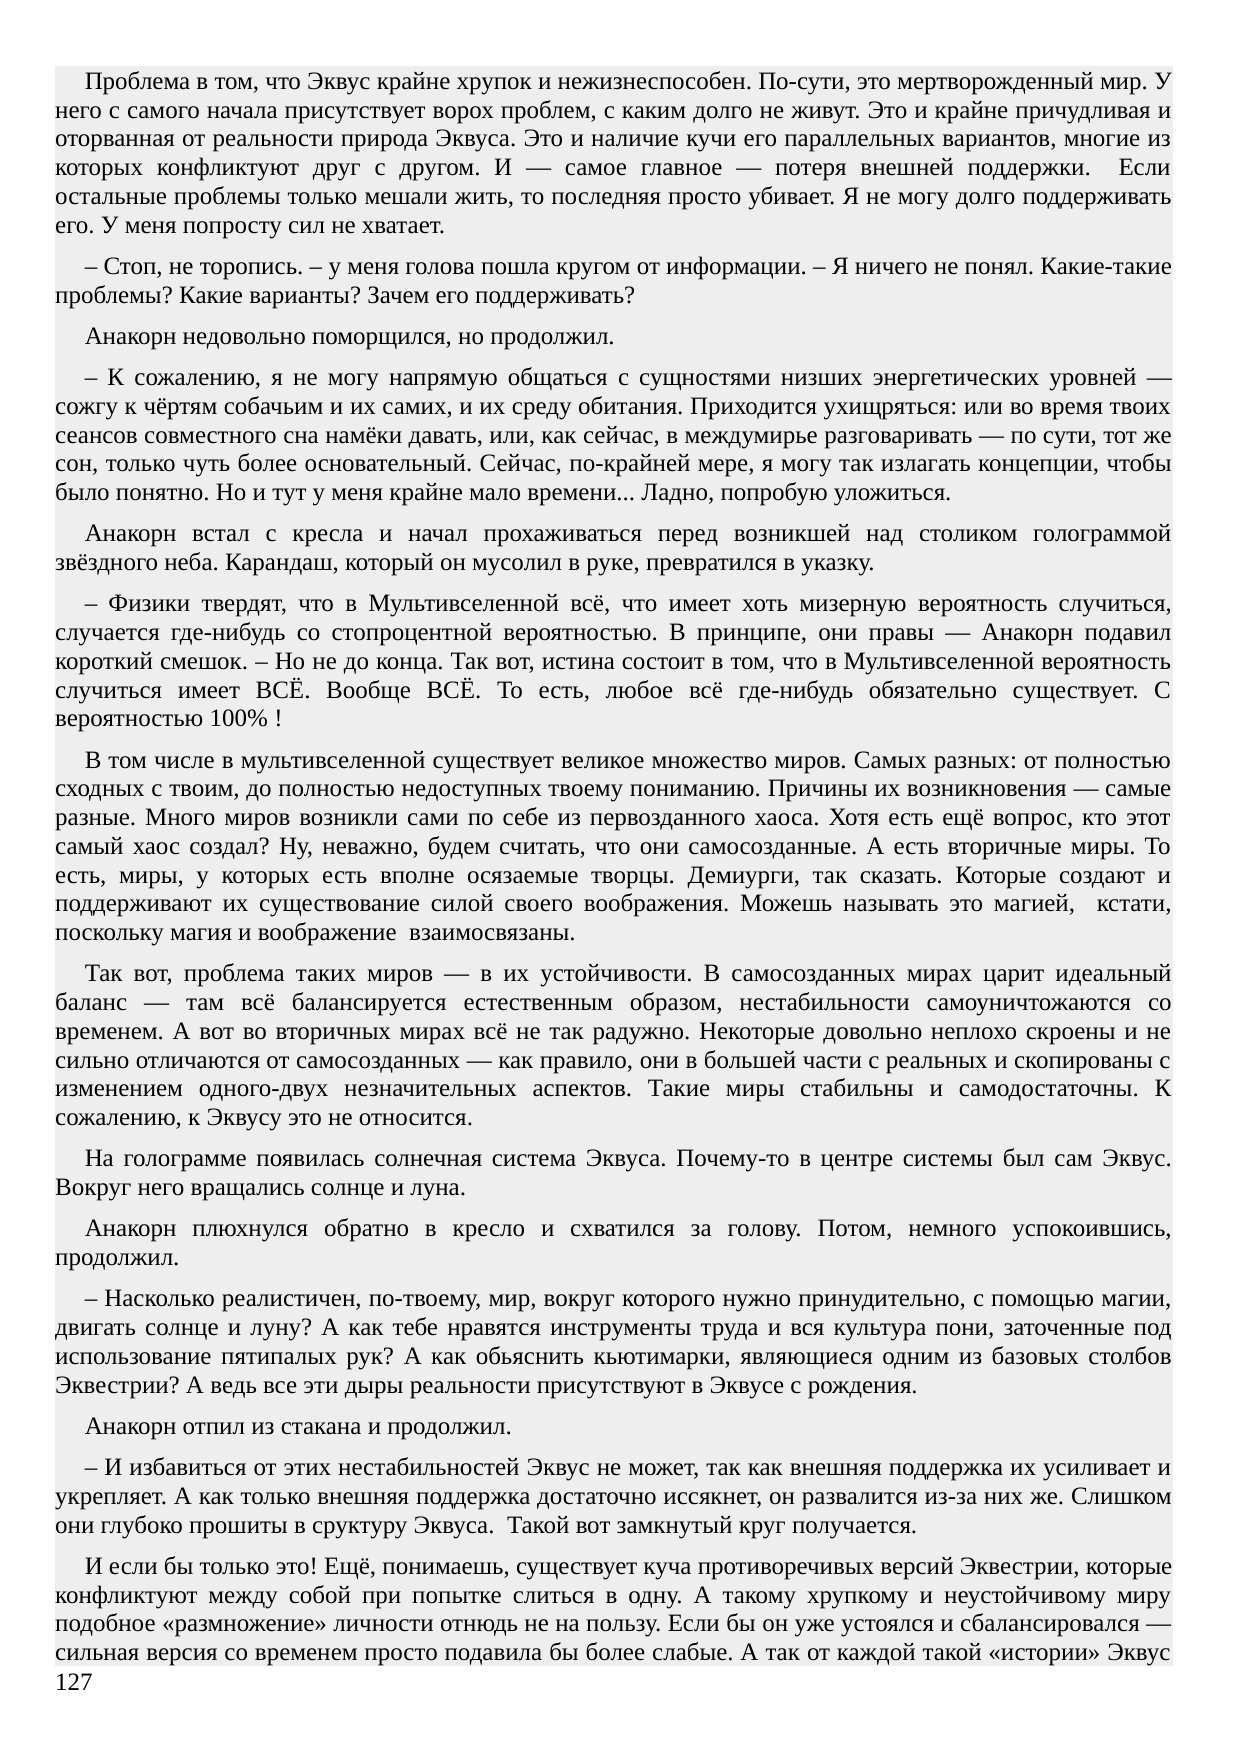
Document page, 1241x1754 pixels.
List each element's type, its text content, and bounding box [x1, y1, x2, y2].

text – Насколько реалистичен, по-твоему, мир, вокруг которого нужно принудительно, с помощью магии, двигать солнце и луну? А как тебе нравятся инструменты труда и вся культура пони, заточенные под использование пятипалых рук? А как обьяснить кьютимарки, являющиеся одним из базовых столбов Эквестрии? А ведь все эти дыры реальности присутствуют в Эквусе с рождения. [55, 1283, 1173, 1398]
text – Физики твердят, что в Мультивселенной всё, что имеет хоть мизерную вероятность случиться, случается где-нибудь со стопроцентной вероятностью. В принципе, они правы — Анакорн подавил короткий смешок. – Но не до конца. Так вот, истина состоит в том, что в Мультивселенной вероятность случиться имеет ВСЁ. Вообще ВСЁ. То есть, любое всё где-нибудь обязательно существует. С вероятностью 100% ! [55, 588, 1173, 732]
text Анакорн недовольно поморщился, но продолжил. [55, 321, 1173, 350]
text И если бы только это! Ещё, понимаешь, существует куча противоречивых версий Эквестрии, которые конфликтуют между собой при попытке слиться в одну. А такому хрупкому и неустойчивому миру подобное «размножение» личности отнюдь не на пользу. Если бы он уже устоялся и сбалансировался — сильная версия со временем просто подавила бы более слабые. А так от каждой такой «истории» Эквус [55, 1551, 1173, 1666]
text – Стоп, не торопись. – у меня голова пошла кругом от информации. – Я ничего не понял. Какие-такие проблемы? Какие варианты? Зачем его поддерживать? [55, 251, 1173, 308]
text Проблема в том, что Эквус крайне хрупок и нежизнеспособен. По-сути, это мертворожденный мир. У него с самого начала присутствует ворох проблем, с каким долго не живут. Это и крайне причудливая и оторванная от реальности природа Эквуса. Это и наличие кучи его параллельных вариантов, многие из которых конфликтуют друг с другом. И — самое главное — потеря внешней поддержки. Если остальные проблемы только мешали жить, то последняя просто убивает. Я не могу долго поддерживать его. У меня попросту сил не хватает. [55, 66, 1173, 238]
text Анакорн отпил из стакана и продолжил. [55, 1411, 1173, 1440]
text – И избавиться от этих нестабильностей Эквус не может, так как внешняя поддержка их усиливает и укрепляет. А как только внешняя поддержка достаточно иссякнет, он развалится из-за них же. Слишком они глубоко прошиты в сруктуру Эквуса. Такой вот замкнутый круг получается. [55, 1452, 1173, 1538]
text На голограмме появилась солнечная система Эквуса. Почему-то в центре системы был сам Эквус. Вокруг него вращались солнце и луна. [55, 1143, 1173, 1201]
text – К сожалению, я не могу напрямую общаться с сущностями низших энергетических уровней — сожгу к чёртям собачьим и их самих, и их среду обитания. Приходится ухищряться: или во время твоих сеансов совместного сна намёки давать, или, как сейчас, в междумирье разговаривать — по сути, тот же сон, только чуть более основательный. Сейчас, по-крайней мере, я могу так излагать концепции, чтобы было понятно. Но и тут у меня крайне мало времени... Ладно, попробую уложиться. [55, 362, 1173, 506]
text Так вот, проблема таких миров — в их устойчивости. В самосозданных мирах царит идеальный баланс — там всё балансируется естественным образом, нестабильности самоуничтожаются со временем. А вот во вторичных мирах всё не так радужно. Некоторые довольно неплохо скроены и не сильно отличаются от самосозданных — как правило, они в большей части с реальных и скопированы с изменением одного-двух незначительных аспектов. Такие миры стабильны и самодостаточны. К сожалению, к Эквусу это не относится. [55, 958, 1173, 1131]
text Анакорн встал с кресла и начал прохаживаться перед возникшей над столиком голограммой звёздного неба. Карандаш, который он мусолил в руке, превратился в указку. [55, 518, 1173, 576]
text Анакорн плюхнулся обратно в кресло и схватился за голову. Потом, немного успокоившись, продолжил. [55, 1213, 1173, 1271]
text В том числе в мультивселенной существует великое множество миров. Самых разных: от полностью сходных с твоим, до полностью недоступных твоему пониманию. Причины их возникновения — самые разные. Много миров возникли сами по себе из первозданного хаоса. Хотя есть ещё вопрос, кто этот самый хаос создал? Ну, неважно, будем считать, что они самосозданные. А есть вторичные миры. То есть, миры, у которых есть вполне осязаемые творцы. Демиурги, так сказать. Которые создают и поддерживают их существование силой своего воображения. Можешь называть это магией, кстати, поскольку магия и воображение взаимосвязаны. [55, 745, 1173, 946]
